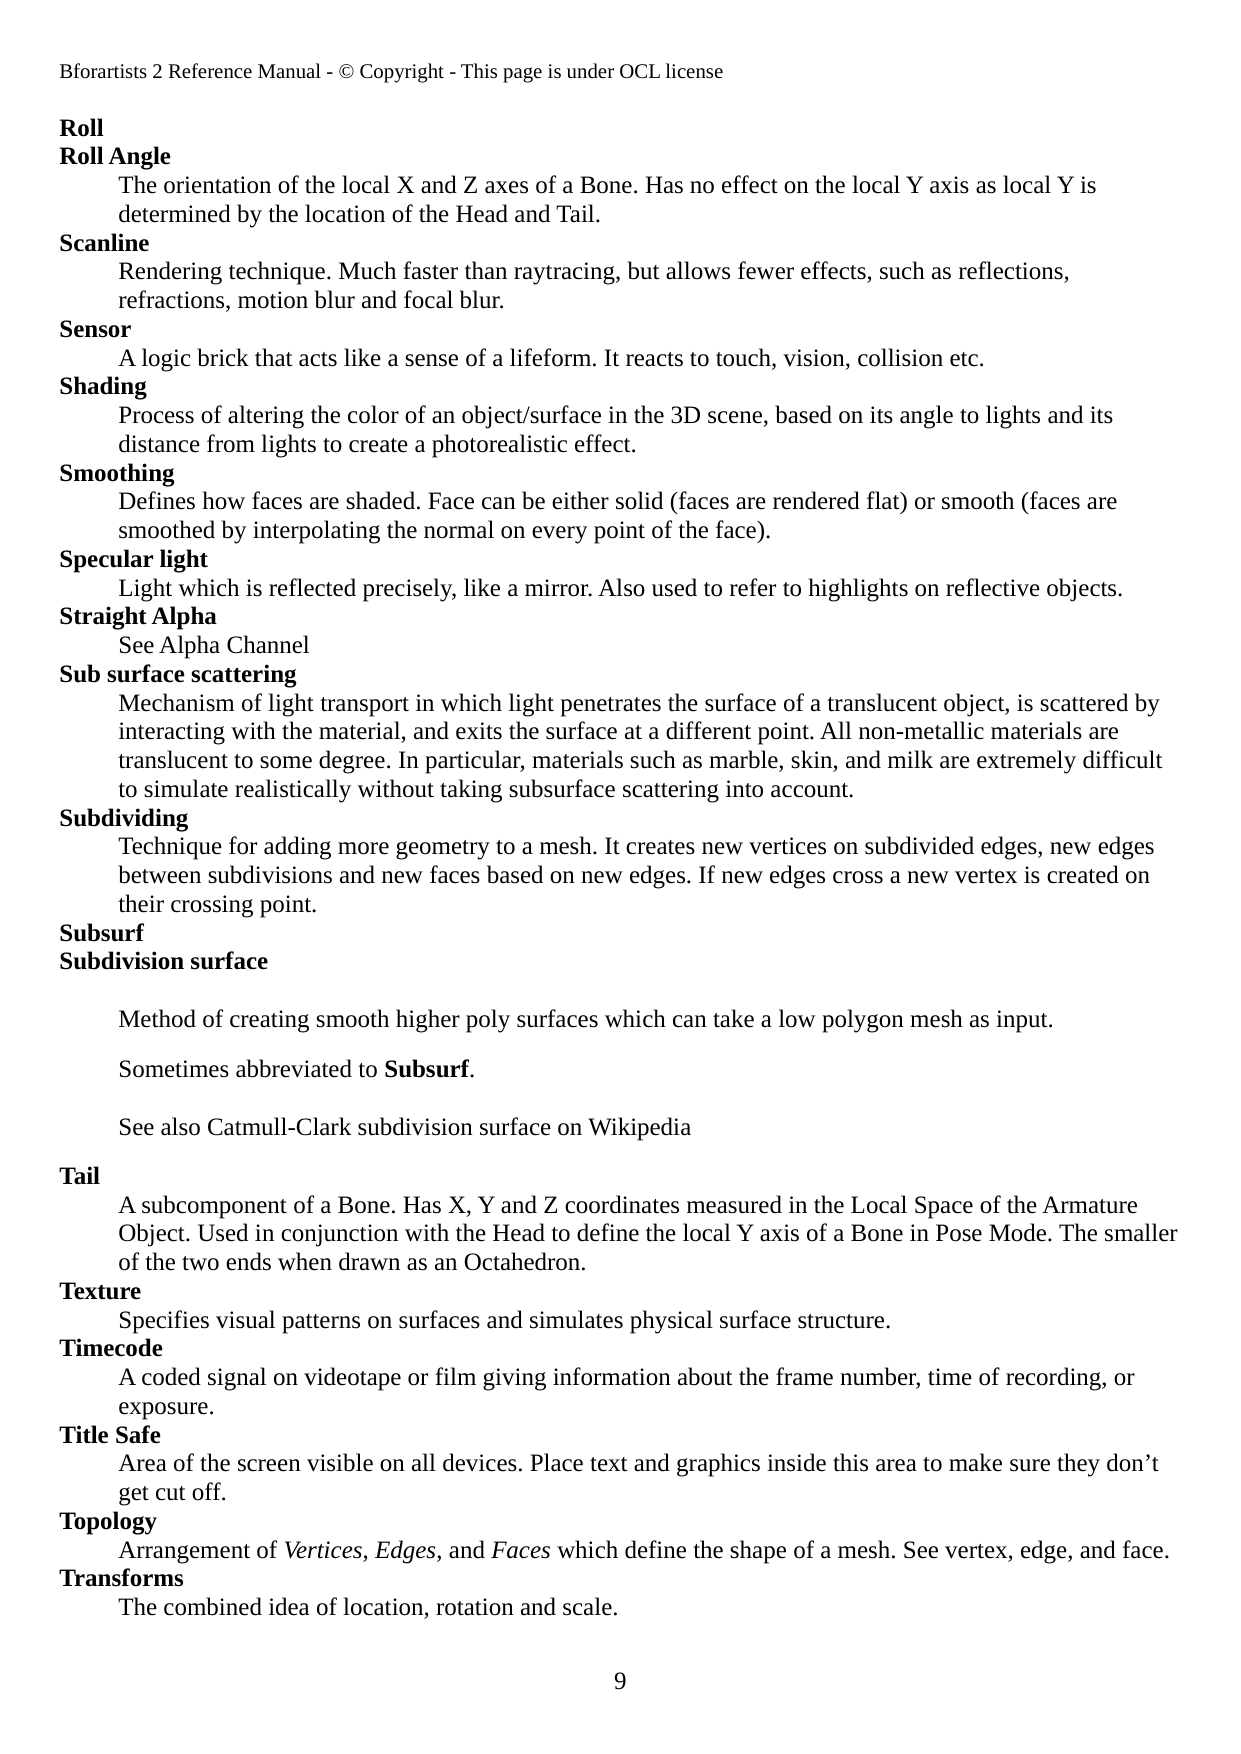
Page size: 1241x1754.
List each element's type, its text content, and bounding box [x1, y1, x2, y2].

subtitle Sensor [59, 314, 1181, 343]
list A coded signal on videotape or film giving information about the frame number, time of recording, or exposure. [118, 1362, 1181, 1420]
list Rendering technique. Much faster than raytracing, but allows fewer effects, such as reflections, refractions, motion blur and focal blur. [118, 256, 1181, 314]
subtitle Subsurf Subdivision surface [59, 918, 1181, 975]
subtitle Subdividing [59, 803, 1181, 831]
list See Alpha Channel [118, 630, 1181, 659]
list Technique for adding more geometry to a mesh. It creates new vertices on subdivided edges, new edges between subdivisions and new faces based on new edges. If new edges cross a new vertex is created on their crossing point. [118, 831, 1181, 918]
subtitle Shading [59, 371, 1181, 400]
text Method of creating smooth higher poly surfaces which can take a low polygon mesh as input. [118, 1004, 1181, 1033]
list Sometimes abbreviated to Subsurf. [118, 1054, 1181, 1082]
subtitle Sub surface scattering [59, 659, 1181, 688]
list The orientation of the local X and Z axes of a Bone. Has no effect on the local Y axis as local Y is determined by the location of the Head and Tail. [118, 170, 1181, 228]
subtitle Straight Alpha [59, 601, 1181, 630]
list Defines how faces are shaded. Face can be either solid (faces are rendered flat) or smooth (faces are smoothed by interpolating the normal on every point of the face). [118, 486, 1181, 544]
list The combined idea of location, rotation and scale. [118, 1592, 1181, 1621]
list Area of the screen visible on all devices. Place text and graphics inside this area to make sure they don’t get cut off. [118, 1448, 1181, 1506]
subtitle Specular light [59, 544, 1181, 573]
list Arrangement of Vertices, Edges, and Faces which define the shape of a mesh. See vertex, edge, and face. [118, 1535, 1181, 1563]
subtitle Texture [59, 1276, 1181, 1305]
subtitle Scanline [59, 228, 1181, 256]
list Process of altering the color of an object/surface in the 3D scene, based on its angle to lights and its distance from lights to create a photorealistic effect. [118, 400, 1181, 458]
list A logic brick that acts like a sense of a lifeform. It reacts to touch, vision, collision etc. [118, 343, 1181, 371]
subtitle Smoothing [59, 458, 1181, 486]
subtitle Transforms [59, 1563, 1181, 1592]
subtitle Title Safe [59, 1420, 1181, 1448]
list Specifies visual patterns on surfaces and simulates physical surface structure. [118, 1305, 1181, 1333]
subtitle Roll Roll Angle [59, 113, 1181, 170]
subtitle Timecode [59, 1333, 1181, 1362]
list Mechanism of light transport in which light penetrates the surface of a translucent object, is scattered by interacting with the material, and exits the surface at a different point. All non-metallic materials are translucent to some degree. In particular, materials such as marble, skin, and milk are extremely difficult to simulate realistically without taking subsurface scattering into account. [118, 688, 1181, 803]
text See also Catmull-Clark subdivision surface on Wikipedia [118, 1112, 1181, 1141]
subtitle Tail [59, 1161, 1181, 1190]
list Light which is reflected precisely, like a mirror. Also used to refer to highlights on reflective objects. [118, 573, 1181, 601]
subtitle Topology [59, 1506, 1181, 1535]
list A subcomponent of a Bone. Has X, Y and Z coordinates measured in the Local Space of the Armature Object. Used in conjunction with the Head to define the local Y axis of a Bone in Pose Mode. The smaller of the two ends when drawn as an Octahedron. [118, 1190, 1181, 1276]
